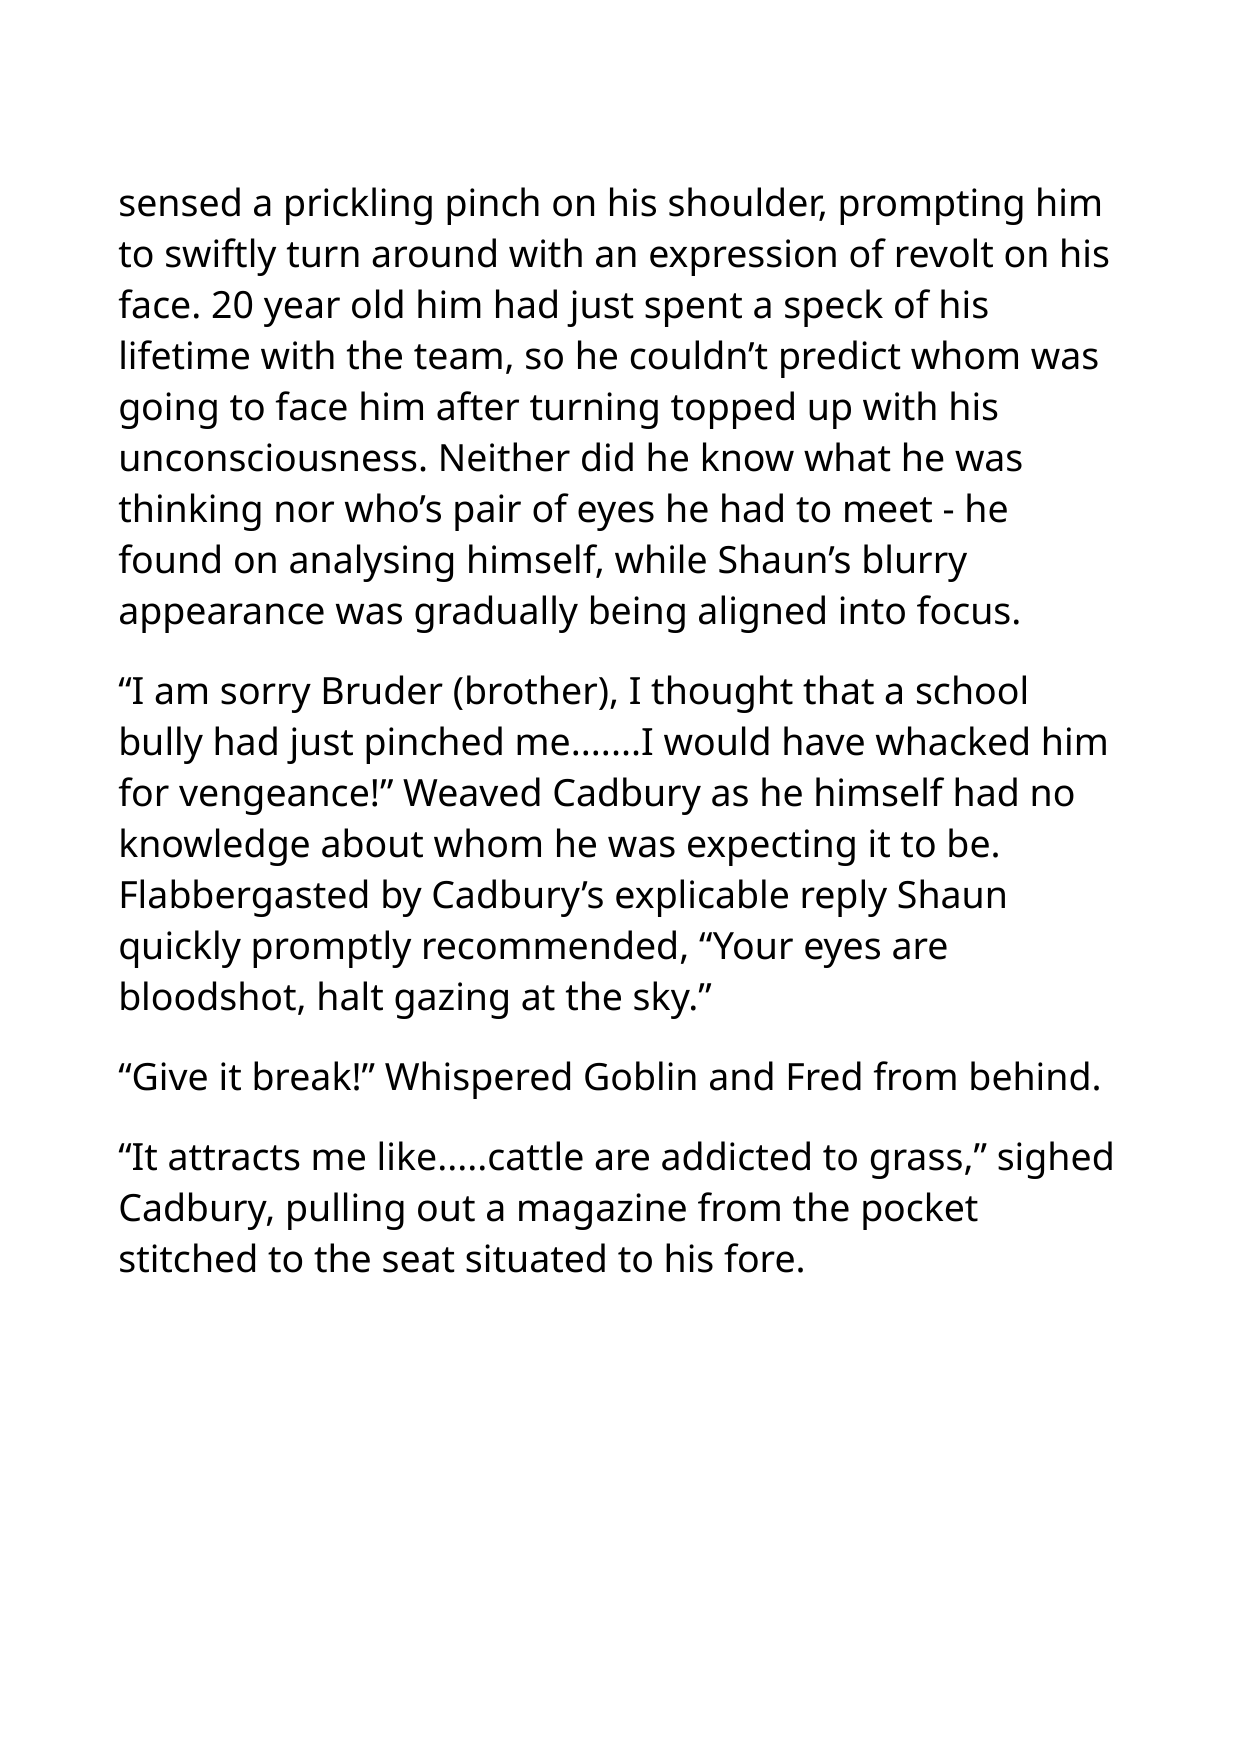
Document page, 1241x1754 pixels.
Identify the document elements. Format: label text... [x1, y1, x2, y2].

text “Give it break!” Whispered Goblin and Fred from behind. [118, 1051, 1122, 1102]
text “It attracts me like.....cattle are addicted to grass,” sighed Cadbury, pulling out a magazine from the pocket stitched to the seat situated to his fore. [118, 1130, 1122, 1283]
text “I am sorry Bruder (brother), I thought that a school bully had just pinched me.......I would have whacked him for vengeance!” Weaved Cadbury as he himself had no knowledge about whom he was expecting it to be. Flabbergasted by Cadbury’s explicable reply Shaun quickly promptly recommended, “Your eyes are bloodshot, halt gazing at the sky.” [118, 664, 1122, 1022]
text sensed a prickling pinch on his shoulder, prompting him to swiftly turn around with an expression of revolt on his face. 20 year old him had just spent a speck of his lifetime with the team, so he couldn’t predict whom was going to face him after turning topped up with his unconsciousness. Neither did he know what he was thinking nor who’s pair of eyes he had to meet - he found on analysing himself, while Shaun’s blurry appearance was gradually being aligned into focus. [118, 176, 1122, 636]
